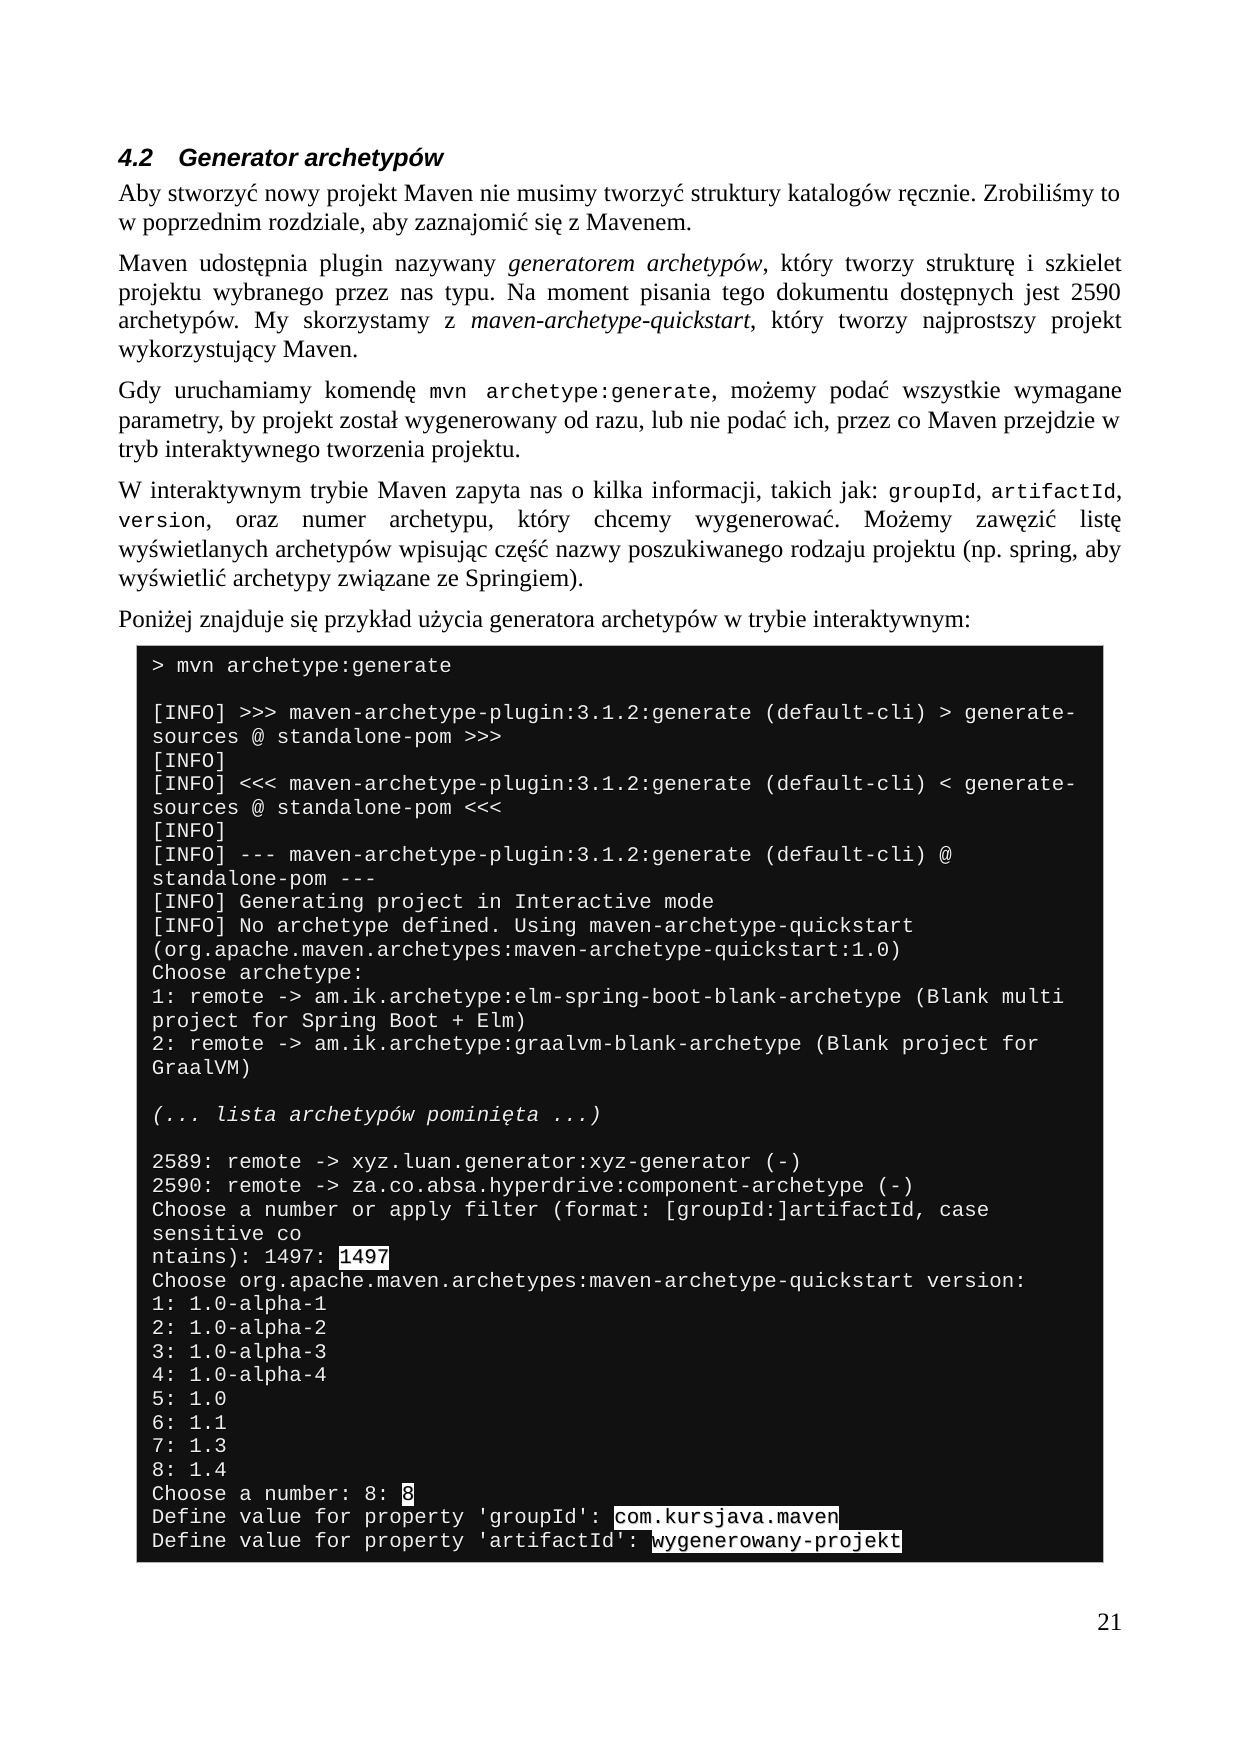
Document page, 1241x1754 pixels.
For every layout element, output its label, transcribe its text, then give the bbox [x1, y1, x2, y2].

text ntains): 1497: 1497 [137, 1236, 1103, 1260]
text Gdy uruchamiamy komendę mvn archetype:generate, możemy podać wszystkie wymagane parametry, by projekt został wygenerowany od razu, lub nie podać ich, przez co Maven przejdzie w tryb interaktywnego tworzenia projektu. [118, 375, 1122, 462]
text Choose archetype: 1: remote -> am.ik.archetype:elm-spring-boot-blank-archetype (Blank multi project for Spring Boot + Elm) 2: remote -> am.ik.archetype:graalvm-blank-archetype (Blank project for GraalVM) [137, 952, 1103, 1071]
text Define value for property 'groupId': com.kursjava.maven [137, 1496, 1103, 1520]
text [INFO] --- maven-archetype-plugin:3.1.2:generate (default-cli) @ standalone-pom --- [137, 834, 1103, 882]
text 2: 1.0-alpha-2 [137, 1307, 1103, 1331]
text [INFO] [137, 740, 1103, 763]
text 8: 1.4 [137, 1449, 1103, 1473]
text 1: 1.0-alpha-1 [137, 1283, 1103, 1307]
text Poniżej znajduje się przykład użycia generatora archetypów w trybie interaktywnym: [118, 604, 1122, 633]
text 3: 1.0-alpha-3 [137, 1331, 1103, 1354]
text 6: 1.1 [137, 1402, 1103, 1425]
text Aby stworzyć nowy projekt Maven nie musimy tworzyć struktury katalogów ręcznie. Zrobiliśmy to w poprzednim rozdziale, aby zaznajomić się z Mavenem. [118, 178, 1122, 236]
text Choose a number or apply filter (format: [groupId:]artifactId, case sensitive co [137, 1189, 1103, 1236]
text [INFO] >>> maven-archetype-plugin:3.1.2:generate (default-cli) > generate-sources @ standalone-pom >>> [137, 692, 1103, 740]
text 7: 1.3 [137, 1425, 1103, 1449]
text Choose org.apache.maven.archetypes:maven-archetype-quickstart version: [137, 1260, 1103, 1283]
text 5: 1.0 [137, 1378, 1103, 1402]
text W interaktywnym trybie Maven zapyta nas o kilka informacji, takich jak: groupId, artifactId, version, oraz numer archetypu, który chcemy wygenerować. Możemy zawęzić listę wyświetlanych archetypów wpisując część nazwy poszukiwanego rodzaju projektu (np. spring, aby wyświetlić archetypy związane ze Springiem). [118, 475, 1122, 592]
text [INFO] [137, 811, 1103, 834]
text [INFO] <<< maven-archetype-plugin:3.1.2:generate (default-cli) < generate-sources @ standalone-pom <<< [137, 763, 1103, 811]
text 4: 1.0-alpha-4 [137, 1354, 1103, 1378]
subtitle Generator archetypów [118, 143, 1122, 172]
text > mvn archetype:generate [137, 646, 1103, 669]
text Maven udostępnia plugin nazywany generatorem archetypów, który tworzy strukturę i szkielet projektu wybranego przez nas typu. Na moment pisania tego dokumentu dostępnych jest 2590 archetypów. My skorzystamy z maven-archetype-quickstart, który tworzy najprostszy projekt wykorzystujący Maven. [118, 248, 1122, 363]
text 2589: remote -> xyz.luan.generator:xyz-generator (-) [137, 1142, 1103, 1165]
text 2590: remote -> za.co.absa.hyperdrive:component-archetype (-) [137, 1165, 1103, 1189]
text Define value for property 'artifactId': wygenerowany-projekt [137, 1520, 1103, 1562]
text [INFO] No archetype defined. Using maven-archetype-quickstart (org.apache.maven.archetypes:maven-archetype-quickstart:1.0) [137, 905, 1103, 952]
text (... lista archetypów pominięta ...) [137, 1094, 1103, 1118]
text [INFO] Generating project in Interactive mode [137, 882, 1103, 905]
text Choose a number: 8: 8 [137, 1473, 1103, 1496]
